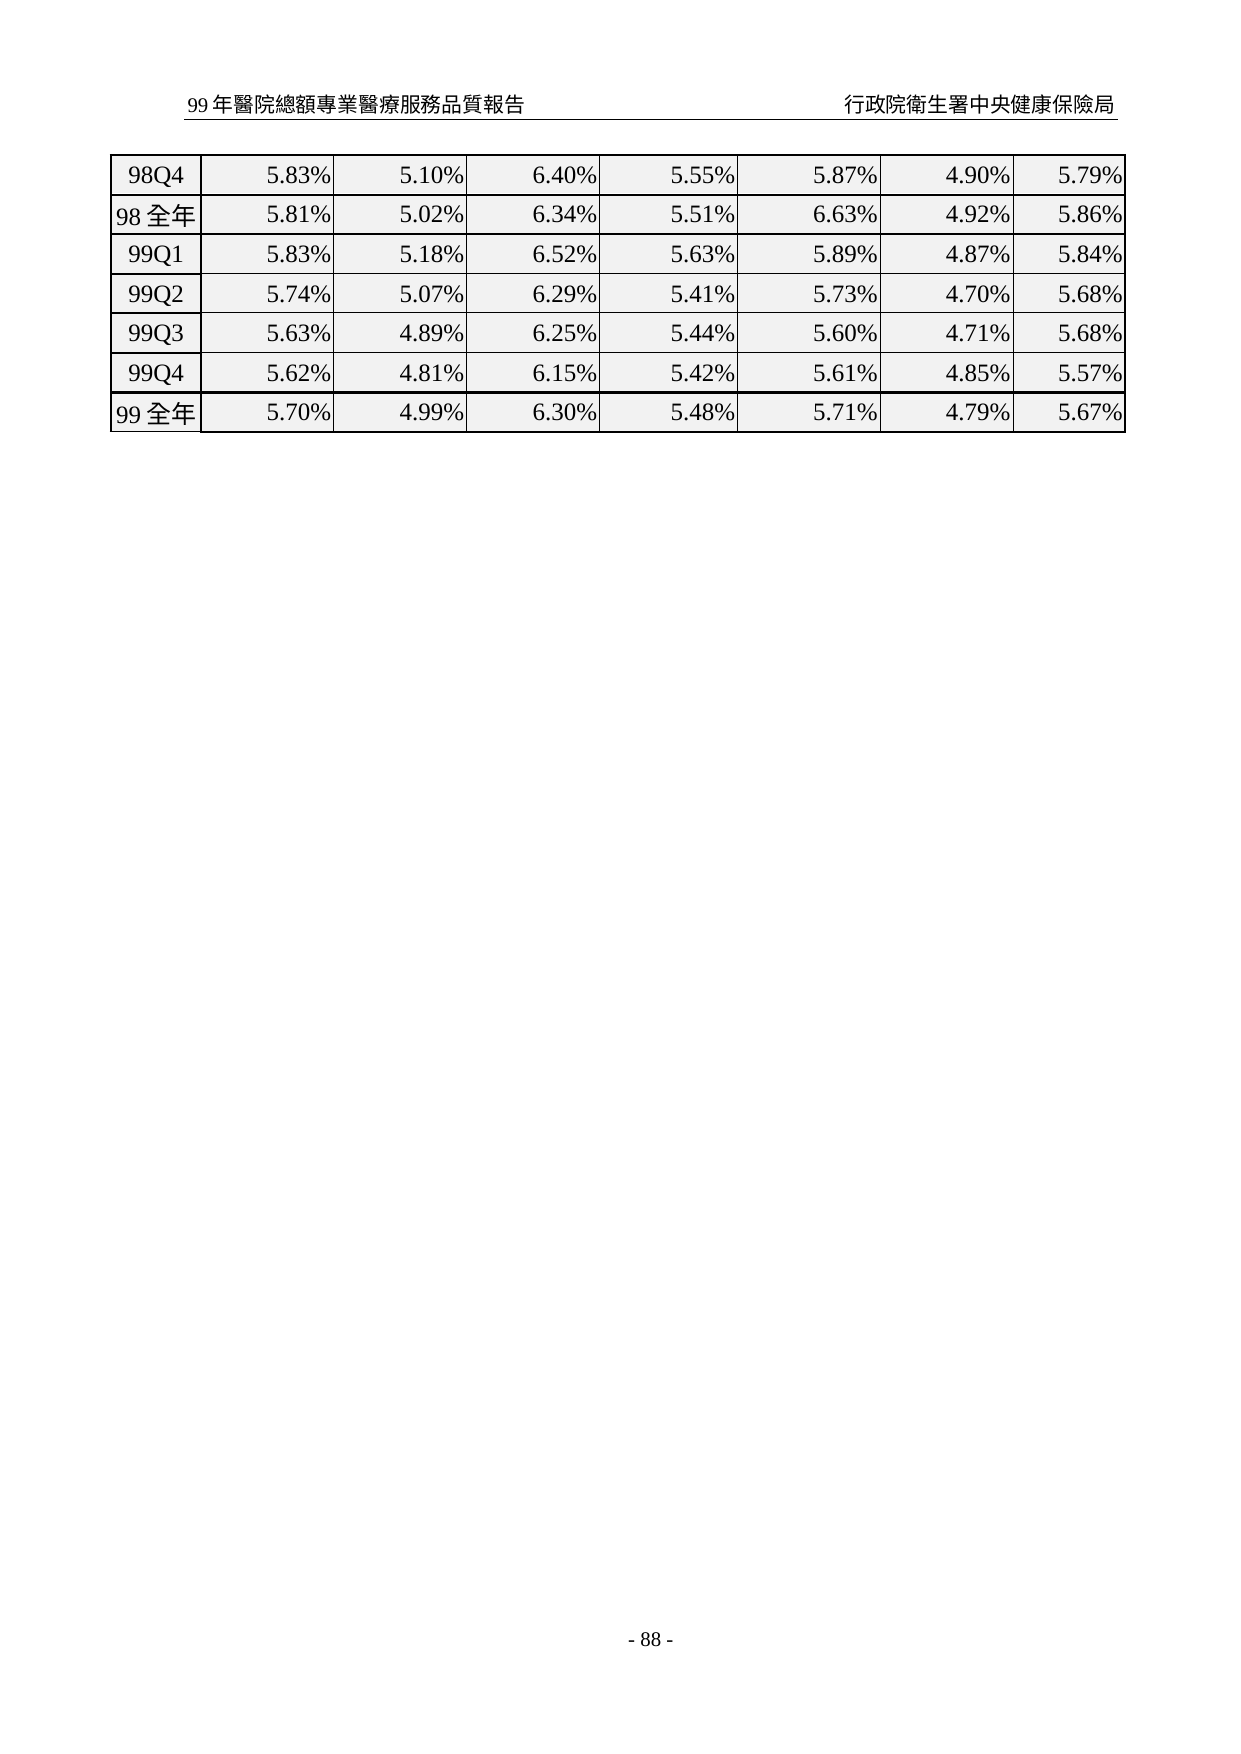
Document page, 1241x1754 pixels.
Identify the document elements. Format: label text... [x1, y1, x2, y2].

table_cell 5.61% [738, 353, 880, 391]
table_cell 5.41% [600, 274, 737, 312]
table_cell 5.87% [738, 156, 880, 193]
table_cell 4.71% [881, 313, 1013, 352]
table_cell 4.99% [334, 394, 466, 431]
table_cell 4.70% [881, 274, 1013, 312]
table_cell 99Q1 [112, 235, 200, 273]
table_cell 5.83% [202, 235, 333, 273]
table_cell 5.84% [1014, 235, 1124, 273]
table_cell 5.81% [202, 196, 333, 233]
table_cell 5.48% [600, 394, 737, 431]
table_cell 5.63% [202, 313, 333, 352]
table_cell 5.07% [334, 274, 466, 312]
table_cell 5.60% [738, 313, 880, 352]
table_cell 4.92% [881, 196, 1013, 233]
table_cell 5.68% [1014, 274, 1124, 312]
table_cell 98全年 [112, 196, 200, 233]
table_cell 98Q4 [112, 156, 200, 193]
table_cell 5.74% [202, 274, 333, 312]
table_cell 5.71% [738, 394, 880, 431]
table_cell 5.63% [600, 235, 737, 273]
table_cell 5.57% [1014, 353, 1124, 391]
table_cell 6.52% [467, 235, 599, 273]
table_cell 99Q4 [112, 354, 200, 391]
table_cell 5.89% [738, 235, 880, 273]
table_cell 4.89% [334, 313, 466, 352]
table_cell 6.34% [467, 196, 599, 233]
table_cell 4.81% [334, 353, 466, 391]
table_cell 4.90% [881, 156, 1013, 193]
table_cell 6.15% [467, 353, 599, 391]
table_cell 4.79% [881, 394, 1013, 431]
table_cell 6.63% [738, 196, 880, 233]
table_cell 5.86% [1014, 196, 1124, 233]
table_cell 5.68% [1014, 313, 1124, 352]
table_cell 5.73% [738, 274, 880, 312]
table_cell 5.18% [334, 235, 466, 273]
table_cell 5.10% [334, 156, 466, 193]
table_cell 5.55% [600, 156, 737, 193]
table_cell 5.83% [202, 156, 333, 193]
table_cell 4.87% [881, 235, 1013, 273]
table_cell 5.44% [600, 313, 737, 352]
table_cell 5.70% [202, 394, 333, 431]
table_cell 5.42% [600, 353, 737, 391]
table_cell 99全年 [112, 394, 200, 431]
table_cell 5.51% [600, 196, 737, 233]
table_cell 6.30% [467, 394, 599, 431]
table_cell 5.62% [202, 353, 333, 391]
table_cell 5.79% [1014, 156, 1124, 193]
table_cell 6.40% [467, 156, 599, 193]
table_cell 99Q2 [112, 275, 200, 312]
table_cell 5.67% [1014, 394, 1124, 431]
table_cell 6.25% [467, 313, 599, 352]
table_cell 5.02% [334, 196, 466, 233]
table_cell 99Q3 [112, 314, 200, 352]
table_cell 6.29% [467, 274, 599, 312]
table_cell 4.85% [881, 353, 1013, 391]
